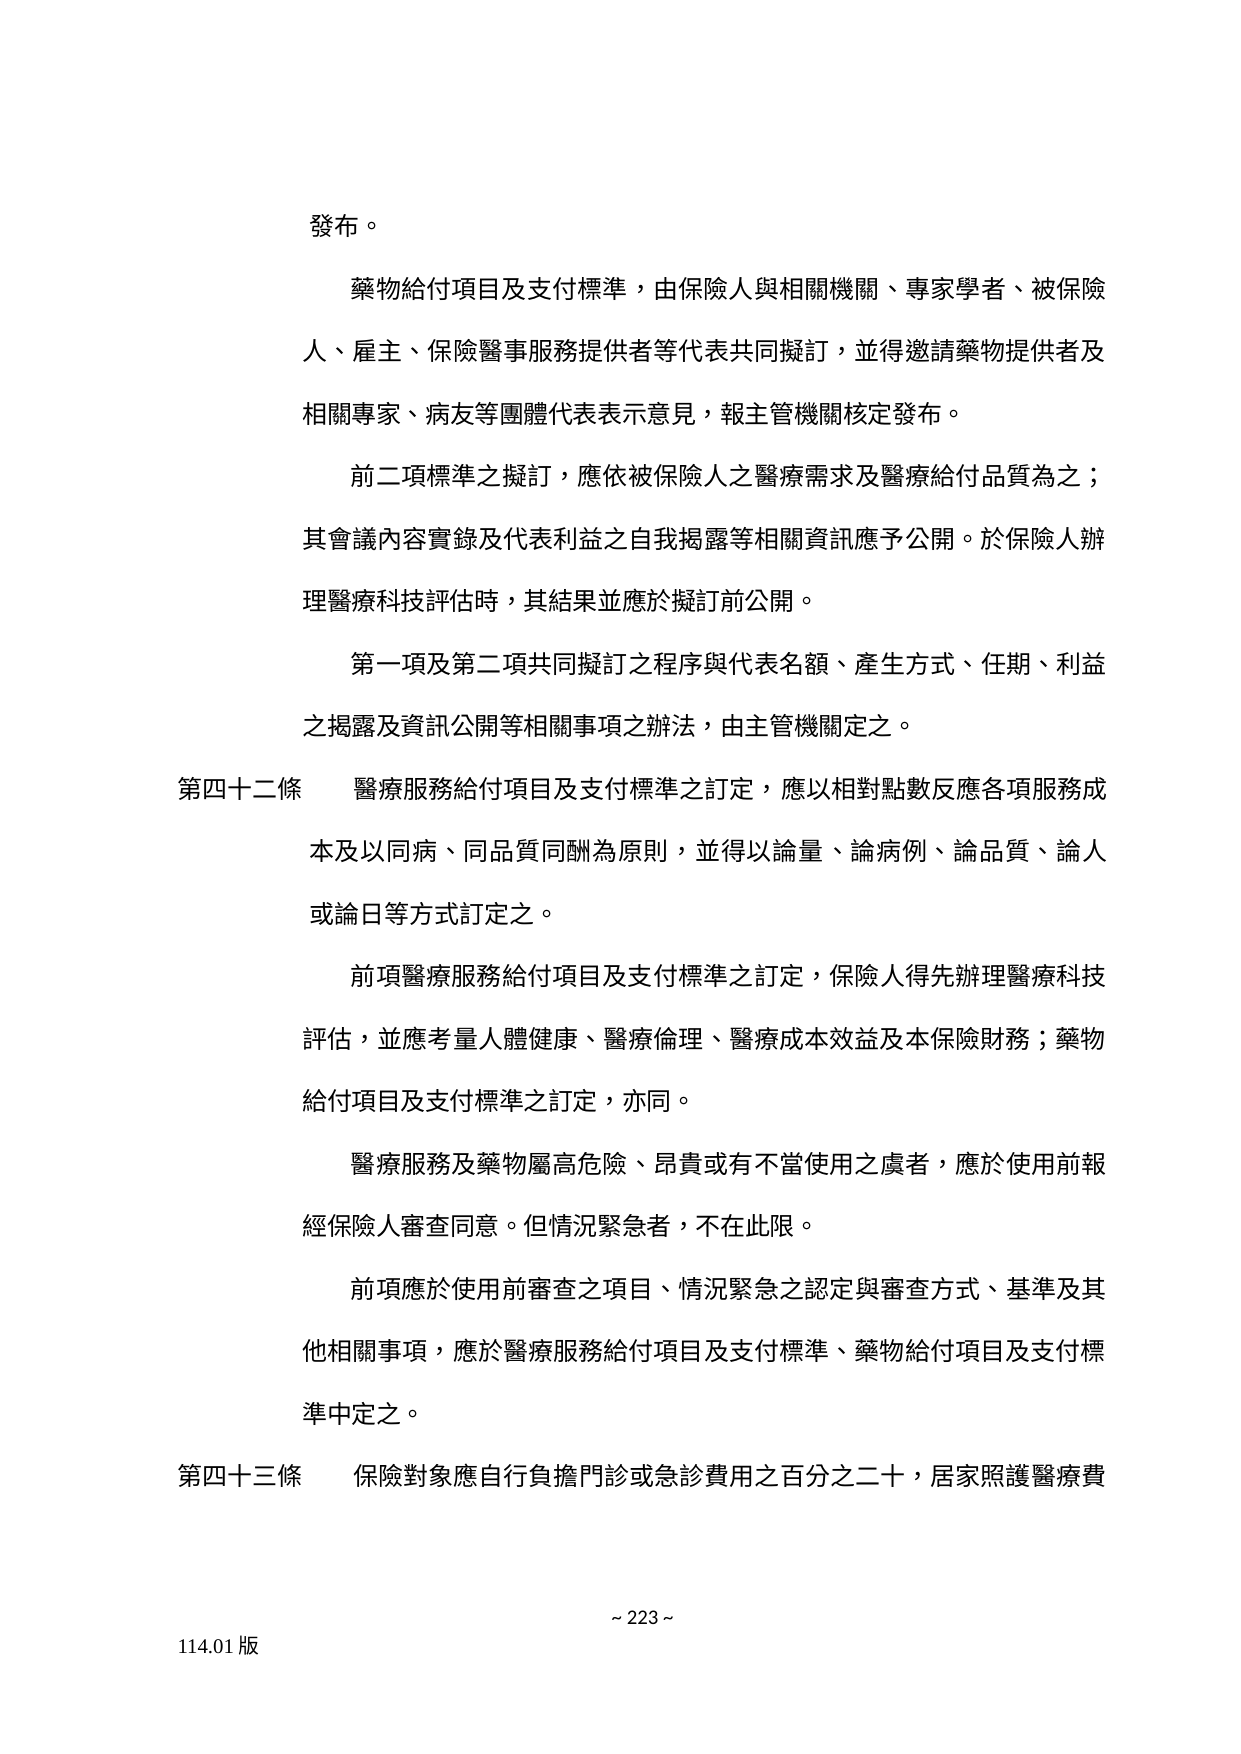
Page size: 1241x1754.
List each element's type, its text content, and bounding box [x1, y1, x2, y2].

text 第一項及第二項共同擬訂之程序與代表名額、產生方式、任期、利益之揭露及資訊公開等相關事項之辦法，由主管機關定之。 [302, 621, 1107, 746]
text 前項醫療服務給付項目及支付標準之訂定，保險人得先辦理醫療科技評估，並應考量人體健康、醫療倫理、醫療成本效益及本保險財務；藥物給付項目及支付標準之訂定，亦同。 [302, 933, 1107, 1121]
text 前二項標準之擬訂，應依被保險人之醫療需求及醫療給付品質為之；其會議內容實錄及代表利益之自我揭露等相關資訊應予公開。於保險人辦理醫療科技評估時，其結果並應於擬訂前公開。 [302, 433, 1107, 621]
text 前項應於使用前審查之項目、情況緊急之認定與審查方式、基準及其他相關事項，應於醫療服務給付項目及支付標準、藥物給付項目及支付標準中定之。 [302, 1246, 1107, 1433]
text 藥物給付項目及支付標準，由保險人與相關機關、專家學者、被保險人、雇主、保險醫事服務提供者等代表共同擬訂，並得邀請藥物提供者及相關專家、病友等團體代表表示意見，報主管機關核定發布。 [302, 246, 1107, 433]
text 發布。 [177, 183, 1107, 246]
text 第四十二條 醫療服務給付項目及支付標準之訂定，應以相對點數反應各項服務成本及以同病、同品質同酬為原則，並得以論量、論病例、論品質、論人或論日等方式訂定之。 [177, 746, 1107, 933]
text 第四十三條 保險對象應自行負擔門診或急診費用之百分之二十，居家照護醫療費 [177, 1433, 1107, 1496]
text 醫療服務及藥物屬高危險、昂貴或有不當使用之虞者，應於使用前報經保險人審查同意。但情況緊急者，不在此限。 [302, 1121, 1107, 1246]
